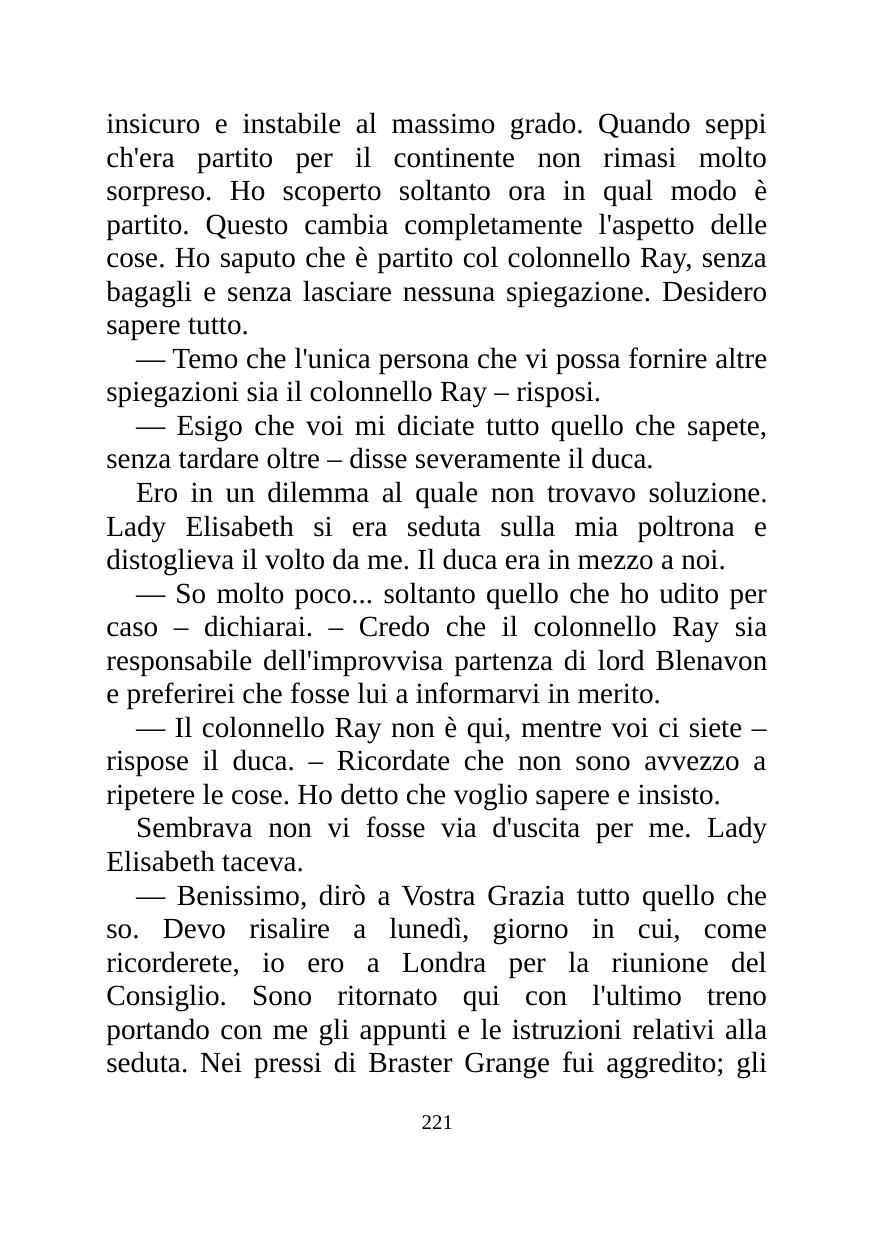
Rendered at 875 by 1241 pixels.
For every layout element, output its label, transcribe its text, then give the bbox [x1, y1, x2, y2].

text — Benissimo, dirò a Vostra Grazia tutto quello che so. Devo risalire a lunedì, giorno in cui, come ricorderete, io ero a Londra per la riunione del Consiglio. Sono ritornato qui con l'ultimo treno portando con me gli appunti e le istruzioni relativi alla seduta. Nei pressi di Braster Grange fui aggredito; gli [106, 878, 768, 1079]
text — So molto poco... soltanto quello che ho udito per caso – dichiarai. – Credo che il colonnello Ray sia responsabile dell'improvvisa partenza di lord Blenavon e preferirei che fosse lui a informarvi in merito. [106, 576, 768, 710]
text — Il colonnello Ray non è qui, mentre voi ci siete – rispose il duca. – Ricordate che non sono avvezzo a ripetere le cose. Ho detto che voglio sapere e insisto. [106, 710, 768, 811]
text Ero in un dilemma al quale non trovavo soluzione. Lady Elisabeth si era seduta sulla mia poltrona e distoglieva il volto da me. Il duca era in mezzo a noi. [106, 475, 768, 576]
text — Temo che l'unica persona che vi possa fornire altre spiegazioni sia il colonnello Ray – risposi. [106, 341, 768, 408]
text Sembrava non vi fosse via d'uscita per me. Lady Elisabeth taceva. [106, 811, 768, 878]
text insicuro e instabile al massimo grado. Quando seppi ch'era partito per il continente non rimasi molto sorpreso. Ho scoperto soltanto ora in qual modo è partito. Questo cambia completamente l'aspetto delle cose. Ho saputo che è partito col colonnello Ray, senza bagagli e senza lasciare nessuna spiegazione. Desidero sapere tutto. [106, 106, 768, 341]
text — Esigo che voi mi diciate tutto quello che sapete, senza tardare oltre – disse severamente il duca. [106, 408, 768, 475]
